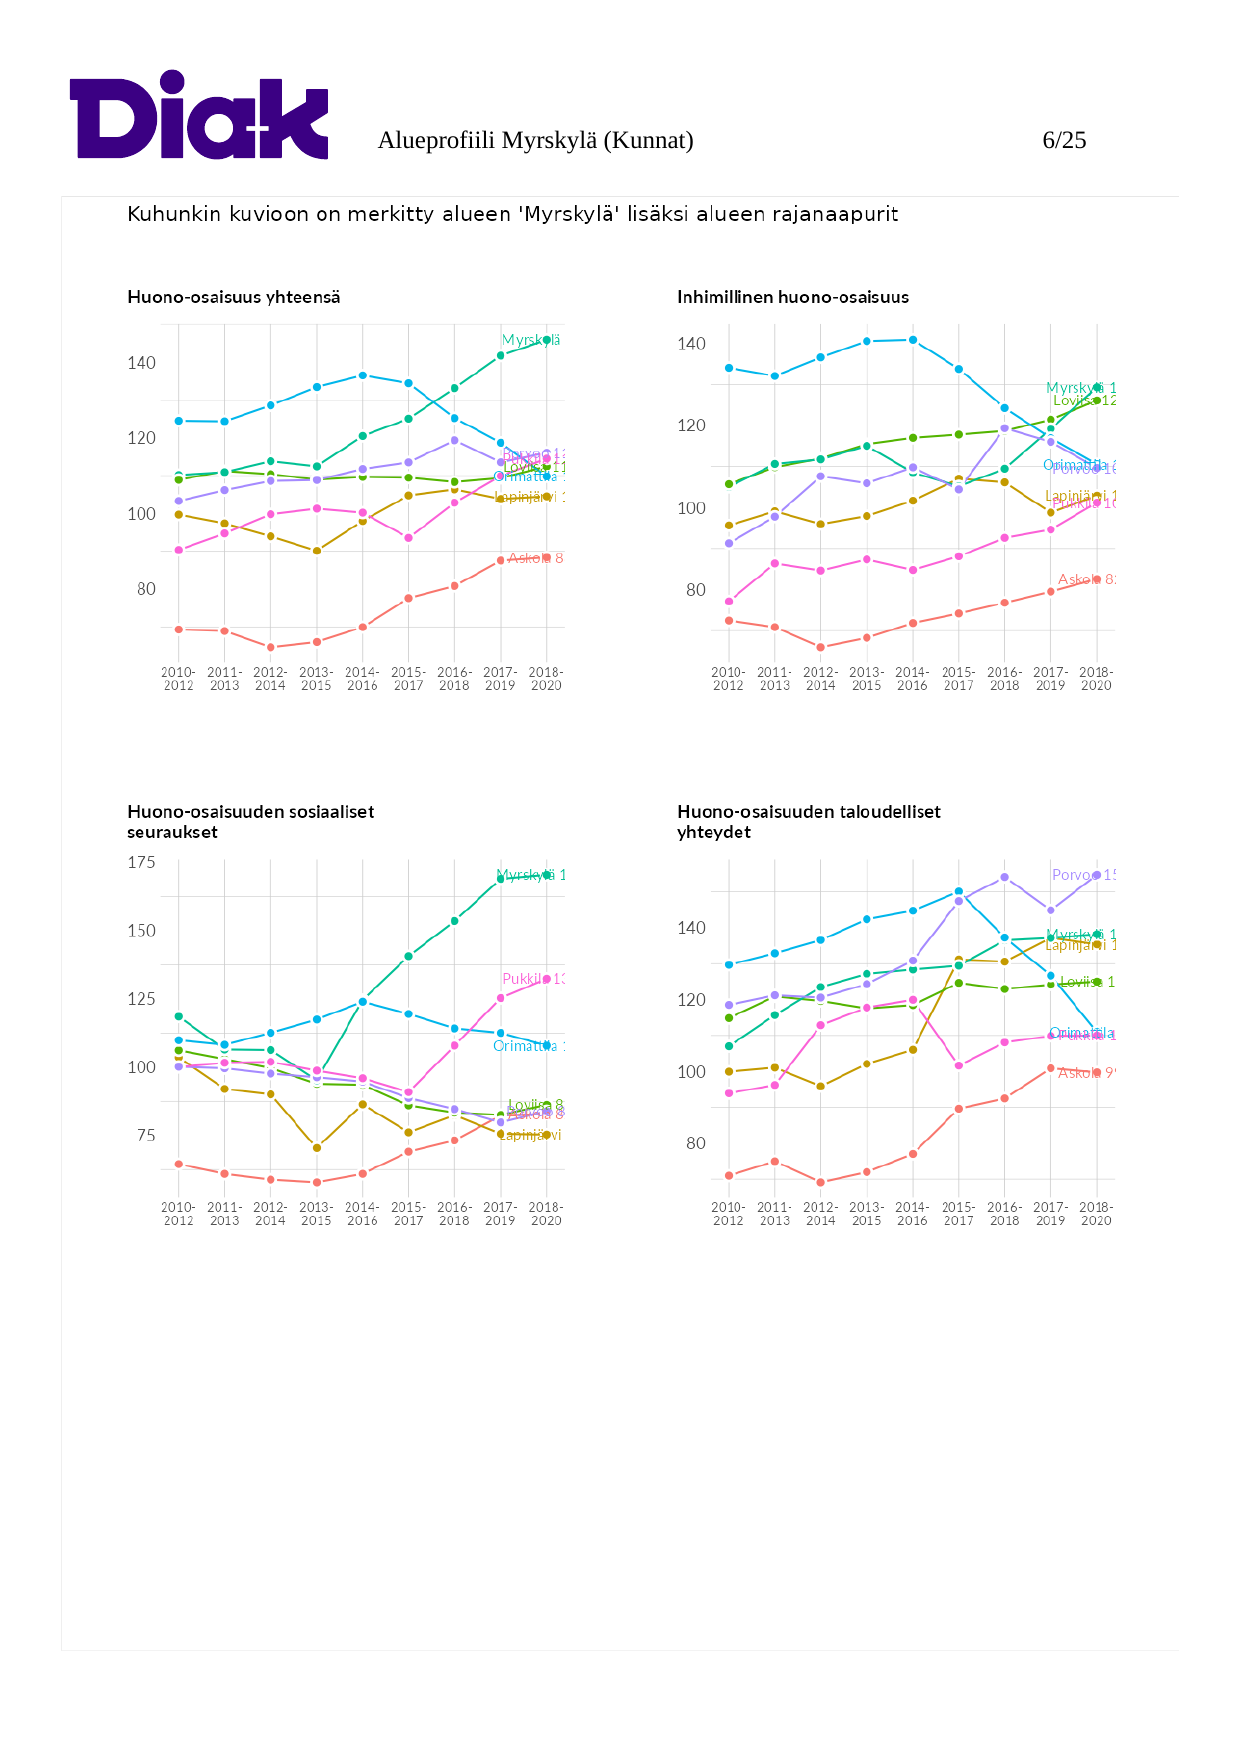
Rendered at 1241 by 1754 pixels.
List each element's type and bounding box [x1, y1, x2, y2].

picture [61, 196, 1179, 1651]
